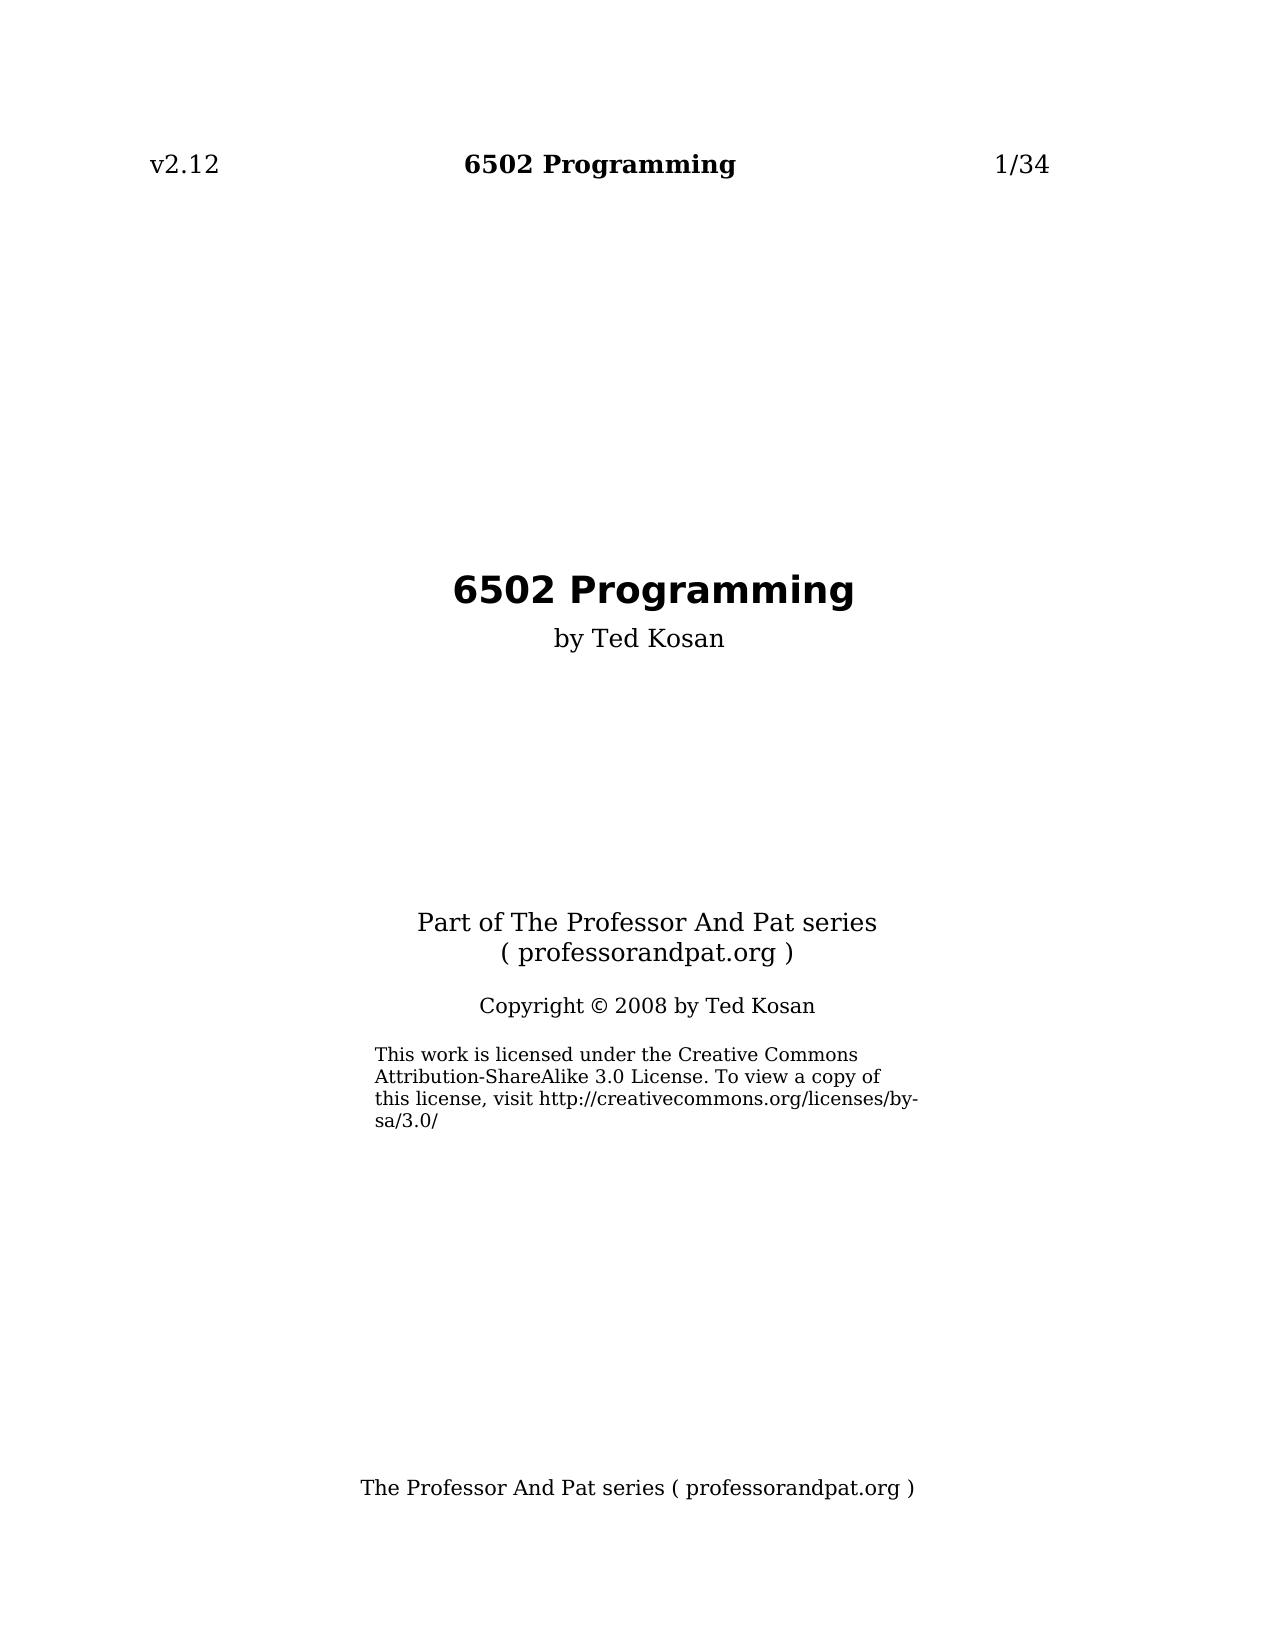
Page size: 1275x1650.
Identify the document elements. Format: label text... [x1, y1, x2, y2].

text Part of The Professor And Pat series ( professorandpat.org ) [374, 908, 920, 967]
text Copyright © 2008 by Ted Kosan [374, 991, 920, 1019]
text by Ted Kosan [422, 624, 856, 654]
subtitle 6502 Programming [422, 568, 856, 612]
text This work is licensed under the Creative Commons Attribution-ShareAlike 3.0 License. To view a copy of this license, visit http://creativecommons.org/licenses/by-sa/3.0/ [374, 1044, 920, 1132]
